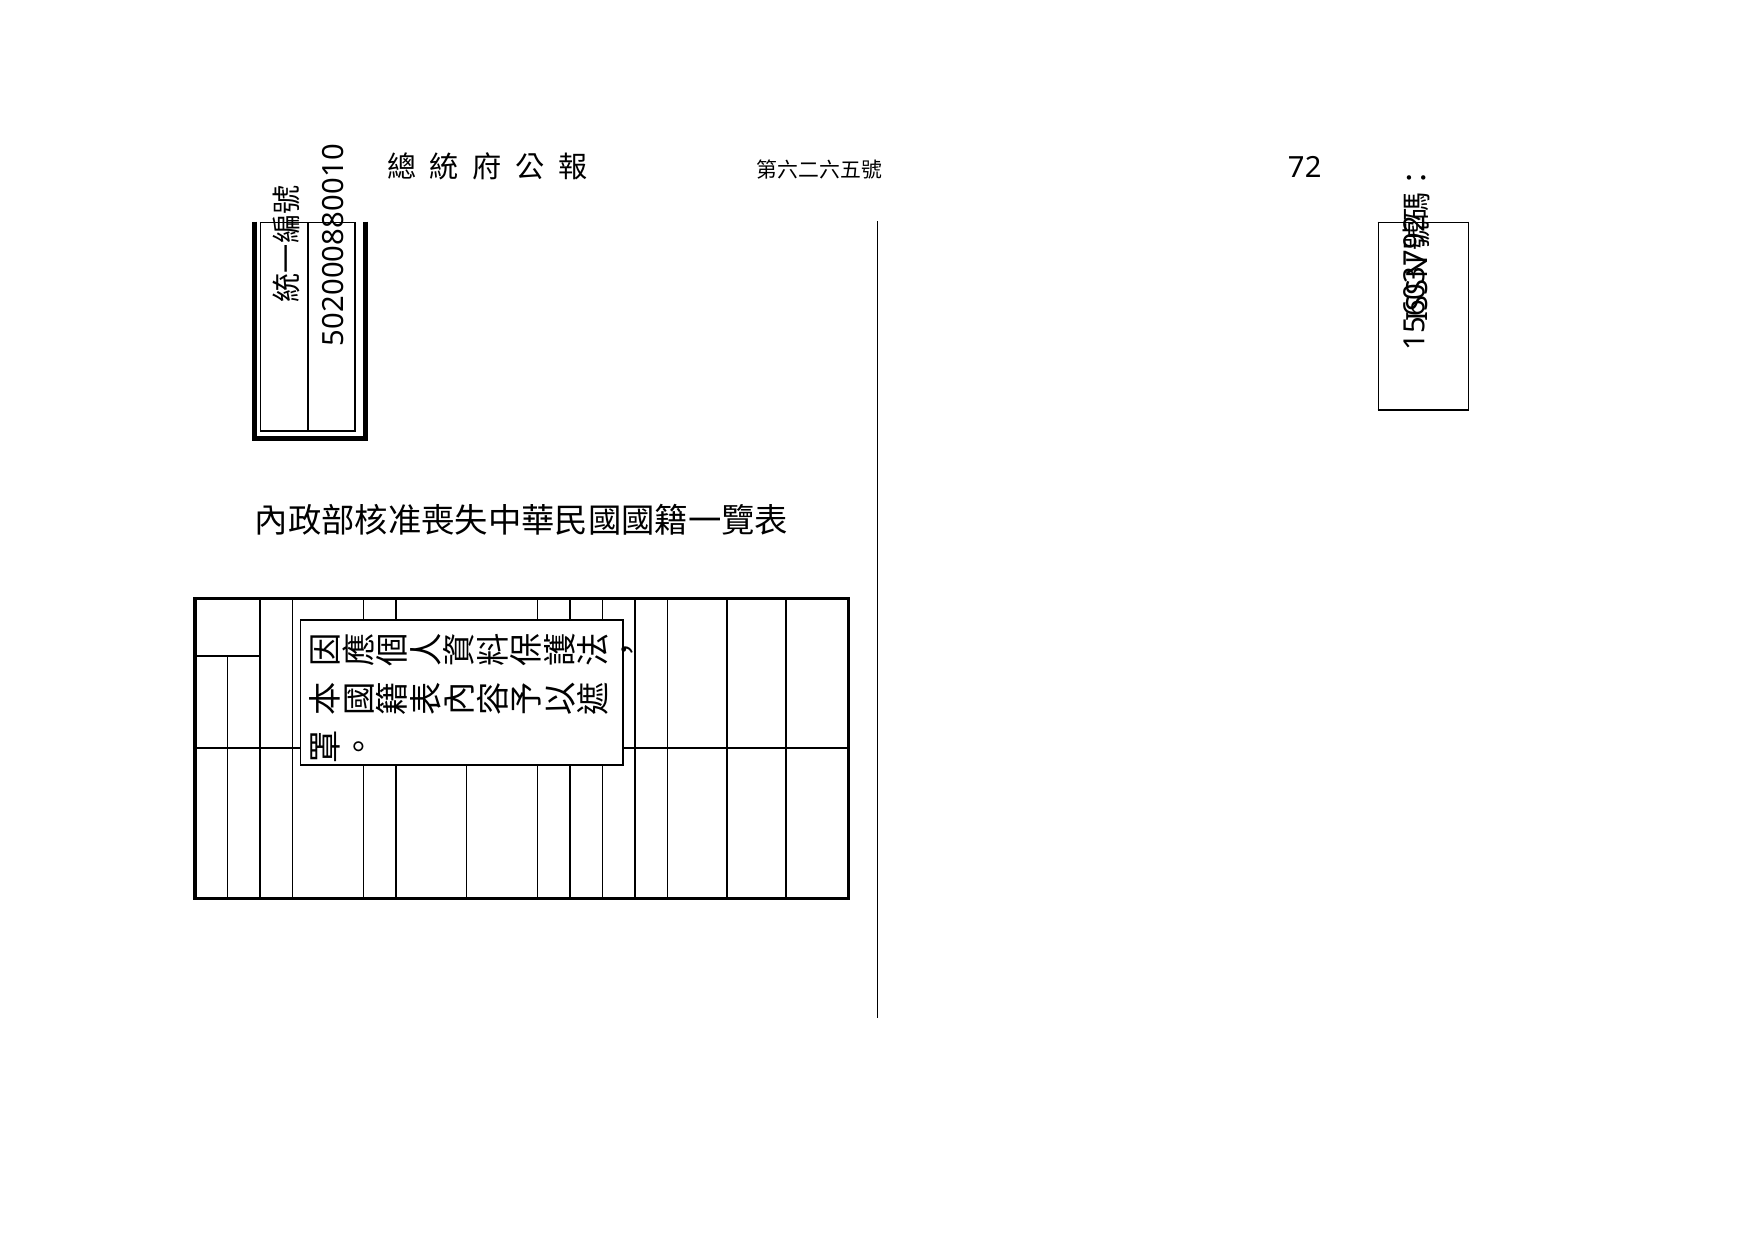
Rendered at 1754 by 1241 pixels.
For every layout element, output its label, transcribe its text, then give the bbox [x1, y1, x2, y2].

table_cell [728, 749, 756, 897]
table_header [668, 600, 726, 747]
table_header [261, 600, 292, 747]
table_cell [538, 766, 569, 897]
table_header [293, 600, 363, 747]
table_cell 統一編號 [261, 223, 307, 430]
table_header [603, 600, 634, 747]
text 內政部核准喪失中華民國國籍一覽表 [195, 447, 847, 553]
table_header [728, 600, 785, 747]
table_cell [514, 766, 537, 897]
table_header ISSN號碼： 15603792 [1379, 223, 1468, 409]
table_cell [340, 766, 363, 897]
table_cell [443, 766, 466, 897]
table_cell [467, 766, 490, 897]
table_cell [668, 749, 697, 897]
table_header [397, 600, 537, 619]
table_cell [293, 749, 316, 897]
table_cell [197, 749, 227, 897]
table_header [197, 600, 259, 655]
table_cell [490, 766, 514, 897]
table_cell [603, 749, 634, 897]
table_cell [261, 749, 292, 897]
table_cell [261, 432, 308, 436]
table_cell [316, 766, 339, 897]
table_header [636, 600, 667, 747]
table_cell [308, 432, 355, 436]
table_cell [419, 766, 443, 897]
table_cell [356, 222, 363, 430]
table_header [571, 600, 602, 619]
table_cell [228, 749, 259, 897]
table_cell [571, 766, 602, 897]
table_cell [364, 766, 395, 897]
table_cell [397, 766, 419, 897]
table_header [787, 600, 847, 747]
table_header [364, 600, 395, 619]
table_cell [697, 749, 726, 897]
table_cell [228, 657, 259, 747]
table_cell [636, 749, 667, 897]
table_cell [756, 749, 785, 897]
table_header [538, 600, 569, 619]
table_cell [816, 749, 847, 897]
table_cell 502000880010 [309, 223, 354, 430]
table_cell [197, 657, 227, 747]
table_cell [355, 430, 363, 436]
table_cell [787, 749, 816, 897]
